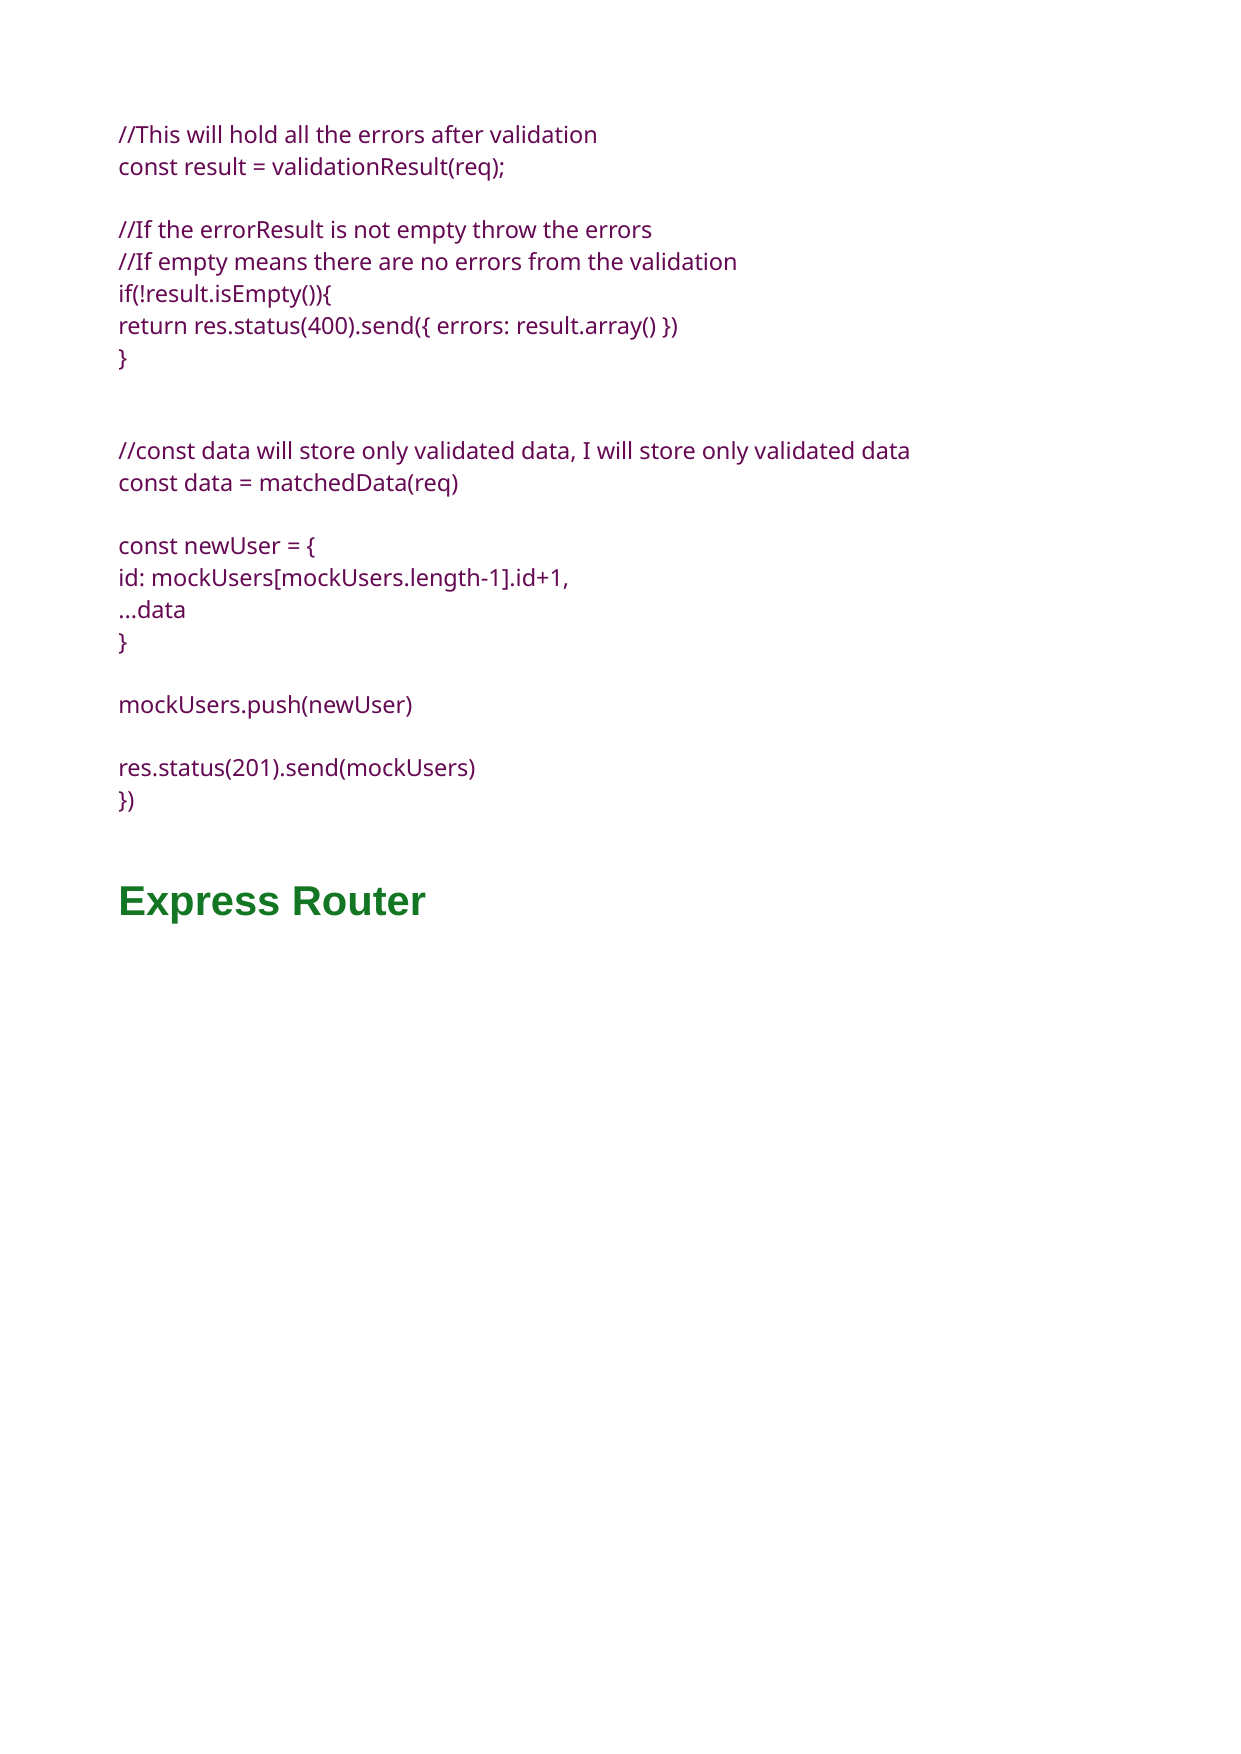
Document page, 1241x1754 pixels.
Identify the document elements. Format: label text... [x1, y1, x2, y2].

text Express Router [118, 876, 1122, 924]
text const newUser = { [118, 529, 1122, 561]
text ...data [118, 593, 1122, 625]
text id: mockUsers[mockUsers.length-1].id+1, [118, 561, 1122, 593]
text //const data will store only validated data, I will store only validated data [118, 434, 1122, 466]
text const result = validationResult(req); [118, 150, 1122, 182]
text if(!result.isEmpty()){ [118, 277, 1122, 309]
text } [118, 625, 1122, 657]
text } [118, 341, 1122, 373]
text mockUsers.push(newUser) [118, 688, 1122, 720]
text //If empty means there are no errors from the validation [118, 245, 1122, 277]
text return res.status(400).send({ errors: result.array() }) [118, 309, 1122, 341]
text res.status(201).send(mockUsers) [118, 752, 1122, 783]
text //If the errorResult is not empty throw the errors [118, 213, 1122, 245]
text }) [118, 783, 1122, 816]
text //This will hold all the errors after validation [118, 118, 1122, 150]
text const data = matchedData(req) [118, 466, 1122, 498]
